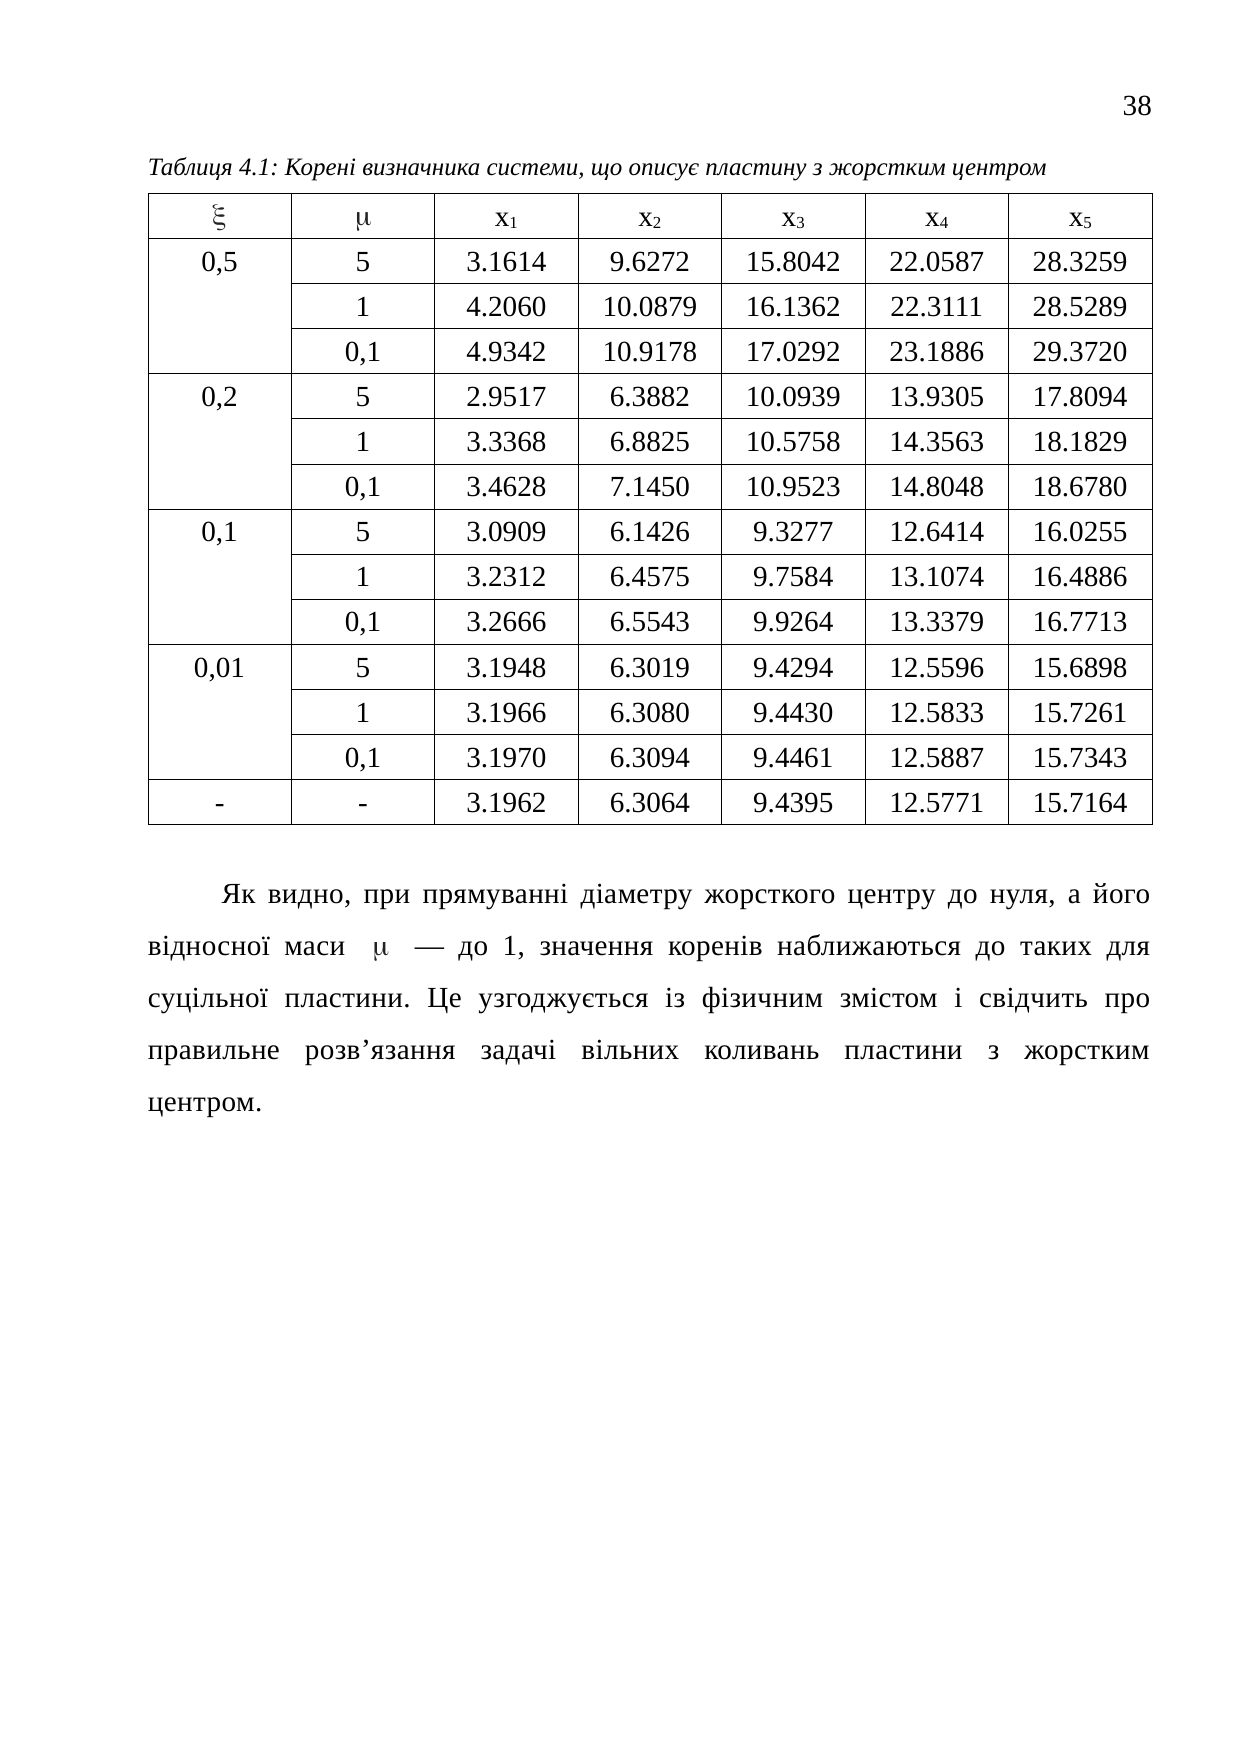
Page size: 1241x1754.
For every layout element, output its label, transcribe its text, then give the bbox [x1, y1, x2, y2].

table_cell 1 [292, 284, 434, 328]
table_cell 12.6414 [866, 510, 1008, 554]
table_cell 6.3019 [579, 645, 721, 689]
table_cell 15.8042 [722, 239, 865, 283]
table_cell 5 [292, 239, 434, 283]
table_cell 12.5596 [866, 645, 1008, 689]
table_cell 0,5 [149, 239, 291, 373]
table_header x4 [866, 194, 1008, 238]
table_cell 16.4886 [1009, 555, 1152, 599]
table_cell 10.5758 [722, 419, 865, 463]
table_cell 3.1970 [435, 735, 578, 779]
table_cell 6.3064 [579, 780, 721, 824]
table_cell 0,1 [292, 465, 434, 508]
table_header x2 [579, 194, 721, 238]
table_cell 7.1450 [579, 465, 721, 508]
table_cell 16.7713 [1009, 600, 1152, 644]
table_cell 2.9517 [435, 374, 578, 418]
table_cell 23.1886 [866, 329, 1008, 373]
table_cell 10.0939 [722, 374, 865, 418]
table_cell 12.5887 [866, 735, 1008, 779]
table_cell 1 [292, 419, 434, 463]
table_header x3 [722, 194, 865, 238]
table_cell 9.3277 [722, 510, 865, 554]
table_cell 3.1966 [435, 690, 578, 734]
table_cell 6.3882 [579, 374, 721, 418]
table_header [149, 194, 291, 238]
table_cell 29.3720 [1009, 329, 1152, 373]
table_cell 3.2666 [435, 600, 578, 644]
table_cell 12.5833 [866, 690, 1008, 734]
table_cell 18.6780 [1009, 465, 1152, 508]
table_cell 9.7584 [722, 555, 865, 599]
table_cell 4.2060 [435, 284, 578, 328]
table_cell 6.4575 [579, 555, 721, 599]
table_cell 6.5543 [579, 600, 721, 644]
table_cell 14.8048 [866, 465, 1008, 508]
table_cell 28.3259 [1009, 239, 1152, 283]
text Таблиця 4.1: Корені визначника системи, що описує пластину з жорстким центром [148, 152, 1152, 180]
table_cell 22.3111 [866, 284, 1008, 328]
table_cell 28.5289 [1009, 284, 1152, 328]
table_cell 6.1426 [579, 510, 721, 554]
table_cell 10.9523 [722, 465, 865, 508]
table_cell 16.0255 [1009, 510, 1152, 554]
table_cell 6.3094 [579, 735, 721, 779]
table_cell 15.7164 [1009, 780, 1152, 824]
table_cell - [292, 780, 434, 824]
table_cell 12.5771 [866, 780, 1008, 824]
table_cell 0,1 [292, 735, 434, 779]
table_cell 15.7343 [1009, 735, 1152, 779]
table_header x5 [1009, 194, 1152, 238]
table_cell 0,2 [149, 374, 291, 508]
table_cell 1 [292, 555, 434, 599]
table_cell 10.0879 [579, 284, 721, 328]
table_cell 9.4430 [722, 690, 865, 734]
table_cell - [149, 780, 291, 824]
table_cell 3.4628 [435, 465, 578, 508]
table_cell 0,1 [292, 329, 434, 373]
table_cell 9.9264 [722, 600, 865, 644]
table_cell 10.9178 [579, 329, 721, 373]
table_cell 3.3368 [435, 419, 578, 463]
table_cell 5 [292, 645, 434, 689]
table_cell 9.6272 [579, 239, 721, 283]
table_cell 17.0292 [722, 329, 865, 373]
table_cell 5 [292, 374, 434, 418]
table_cell 4.9342 [435, 329, 578, 373]
table_cell 0,1 [149, 510, 291, 644]
table_cell 3.2312 [435, 555, 578, 599]
table_cell 13.1074 [866, 555, 1008, 599]
table_cell 3.1948 [435, 645, 578, 689]
table_header x1 [435, 194, 578, 238]
table_cell 15.7261 [1009, 690, 1152, 734]
table_cell 16.1362 [722, 284, 865, 328]
table_cell 9.4294 [722, 645, 865, 689]
table_header [292, 194, 434, 238]
table_cell 3.1962 [435, 780, 578, 824]
table_cell 13.3379 [866, 600, 1008, 644]
table_cell 17.8094 [1009, 374, 1152, 418]
table_cell 22.0587 [866, 239, 1008, 283]
table_cell 14.3563 [866, 419, 1008, 463]
table_cell 0,01 [149, 645, 291, 779]
table_cell 1 [292, 690, 434, 734]
table_cell 6.8825 [579, 419, 721, 463]
table_cell 0,1 [292, 600, 434, 644]
table_cell 15.6898 [1009, 645, 1152, 689]
table_cell 3.0909 [435, 510, 578, 554]
table_cell 13.9305 [866, 374, 1008, 418]
table_cell 5 [292, 510, 434, 554]
table_cell 6.3080 [579, 690, 721, 734]
table_cell 9.4395 [722, 780, 865, 824]
table_cell 9.4461 [722, 735, 865, 779]
table_cell 3.1614 [435, 239, 578, 283]
text Як видно, при прямуванні діаметру жорсткого центру до нуля, а його відносної маси — до 1, значення коренів наближаються до таких для суцільної пластини. Це узгоджується із фізичним змістом і свідчить про правильне розв’язання задачі вільних коливань пластини з жорстким центром. [148, 876, 1152, 1118]
table_cell 18.1829 [1009, 419, 1152, 463]
